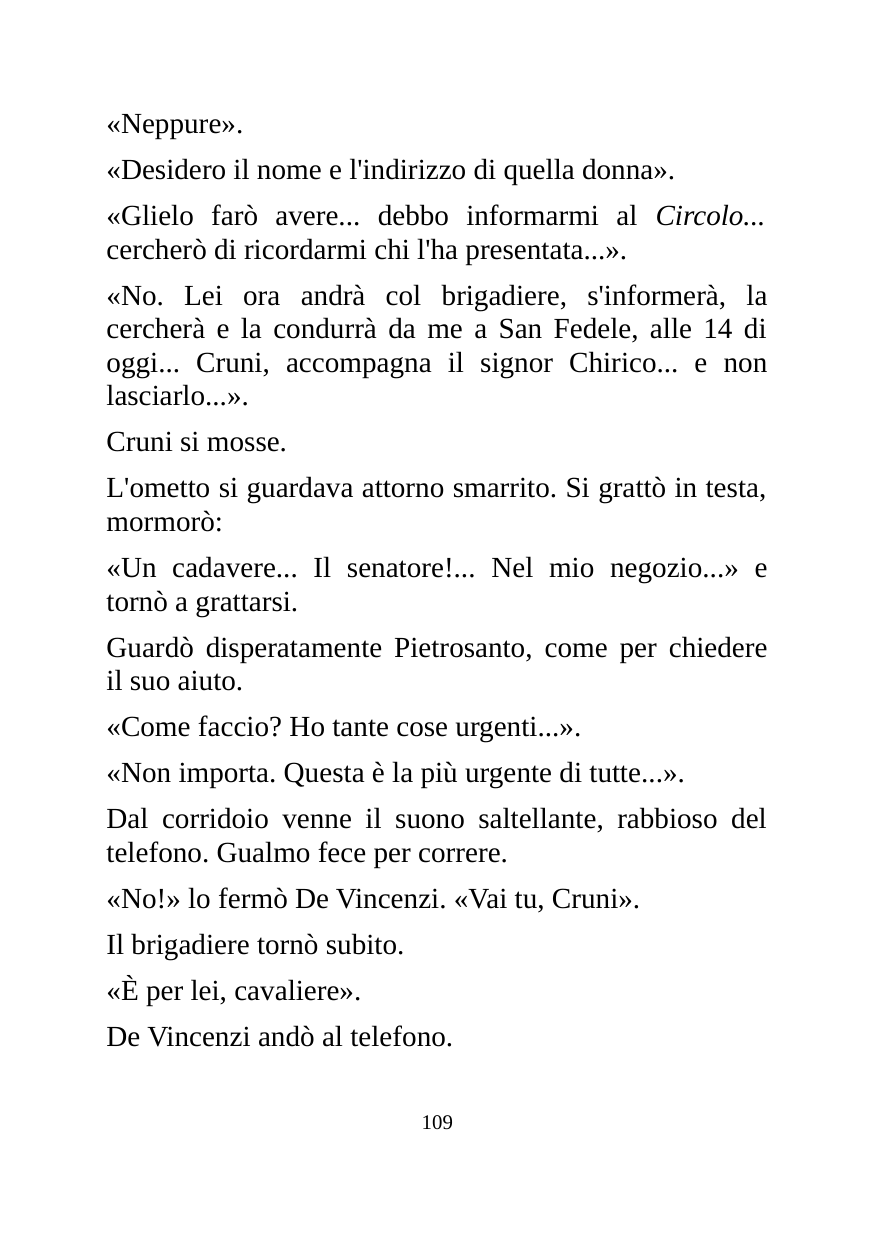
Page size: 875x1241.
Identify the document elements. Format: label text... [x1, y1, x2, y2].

text «Neppure». [106, 106, 768, 140]
text Cruni si mosse. [106, 424, 768, 458]
text «È per lei, cavaliere». [106, 973, 768, 1007]
text «Non importa. Questa è la più urgente di tutte...». [106, 755, 768, 789]
text «Glielo farò avere... debbo informarmi al Circolo... cercherò di ricordarmi chi l'ha presentata...». [106, 198, 768, 265]
text «Un cadavere... Il senatore!... Nel mio negozio...» e tornò a grattarsi. [106, 550, 768, 617]
text «Desidero il nome e l'indirizzo di quella donna». [106, 152, 768, 186]
text De Vincenzi andò al telefono. [106, 1019, 768, 1053]
text L'ometto si guardava attorno smarrito. Si grattò in testa, mormorò: [106, 471, 768, 538]
text «No. Lei ora andrà col brigadiere, s'informerà, la cercherà e la condurrà da me a San Fedele, alle 14 di oggi... Cruni, accompagna il signor Chirico... e non lasciarlo...». [106, 278, 768, 412]
text Il brigadiere tornò subito. [106, 927, 768, 961]
text «Come faccio? Ho tante cose urgenti...». [106, 709, 768, 743]
text Guardò disperatamente Pietrosanto, come per chiedere il suo aiuto. [106, 630, 768, 697]
text «No!» lo fermò De Vincenzi. «Vai tu, Cruni». [106, 881, 768, 914]
text Dal corridoio venne il suono saltellante, rabbioso del telefono. Gualmo fece per correre. [106, 801, 768, 868]
